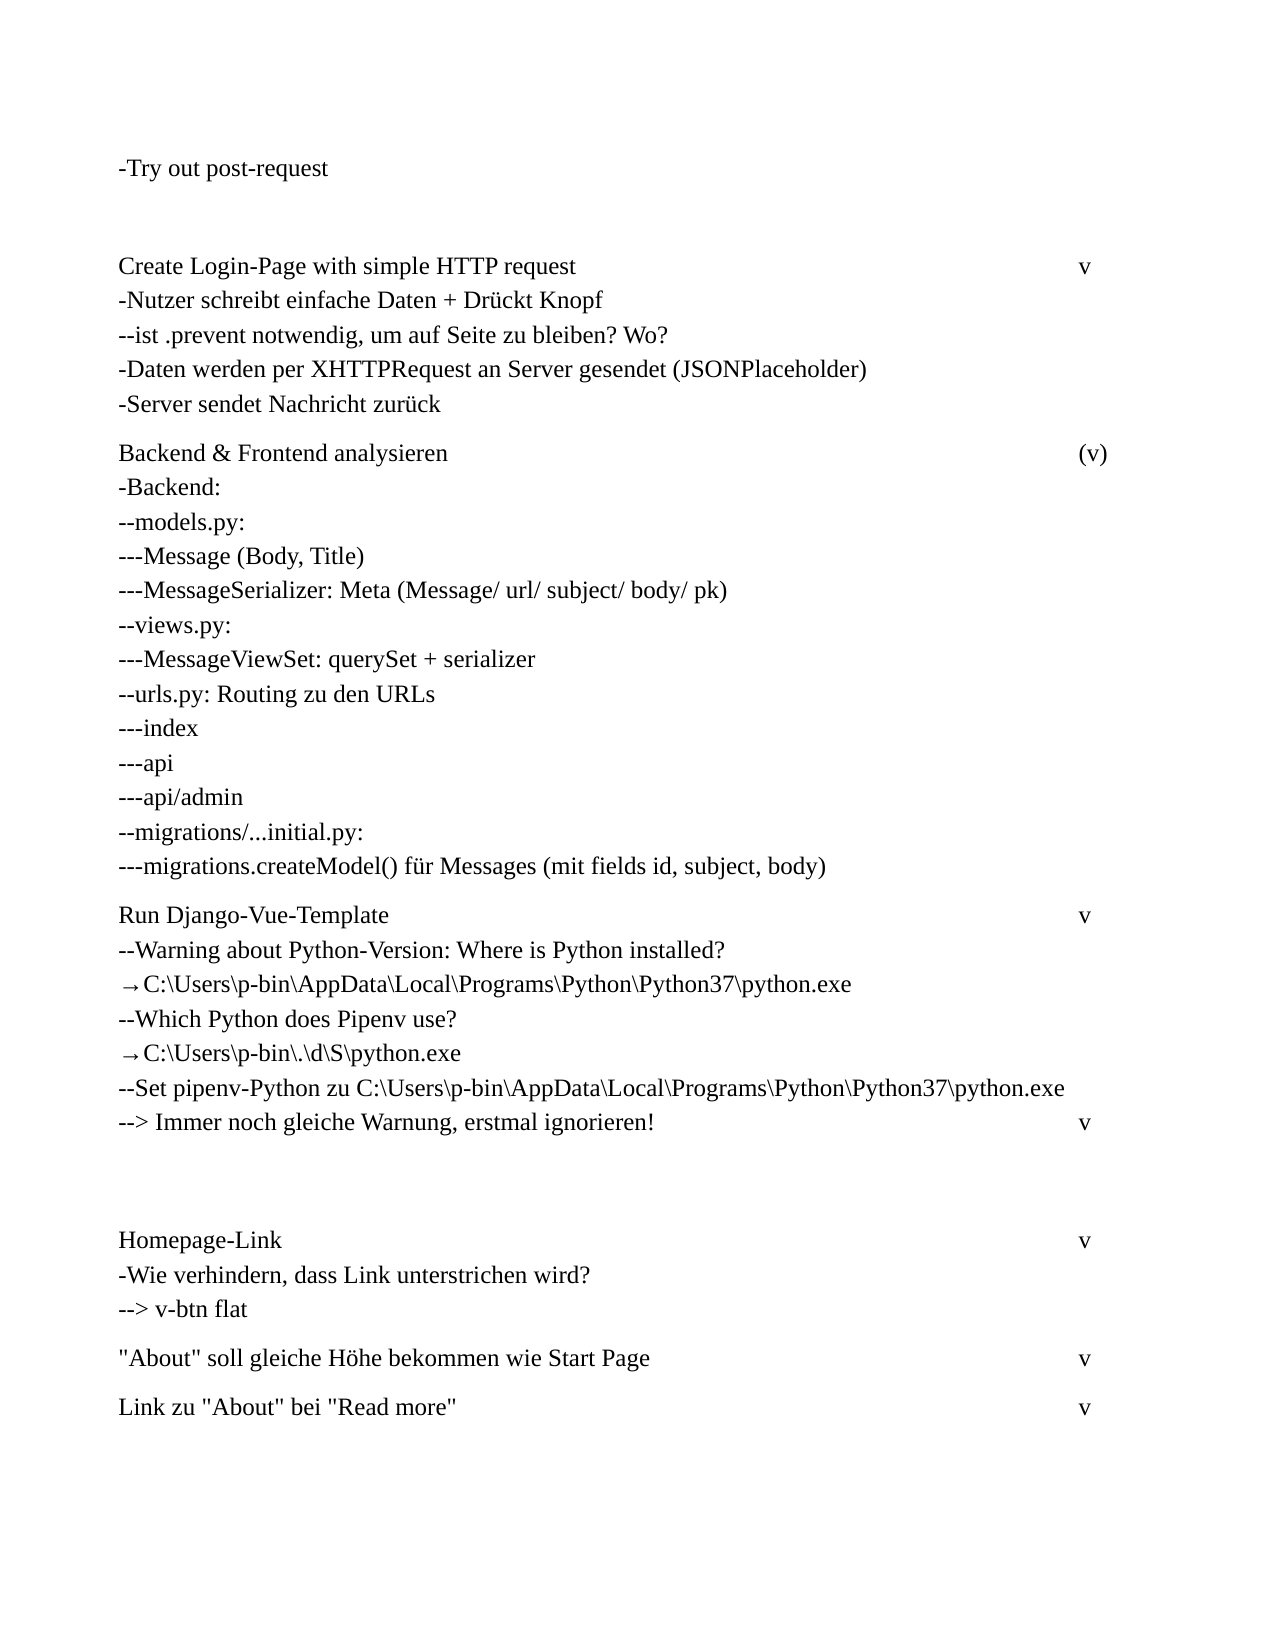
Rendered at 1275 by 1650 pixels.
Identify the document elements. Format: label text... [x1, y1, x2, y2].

text -Try out post-request [118, 118, 1157, 181]
text "About" soll gleiche Höhe bekommen wie Start Page v [118, 1343, 1157, 1372]
text Create Login-Page with simple HTTP request v -Nutzer schreibt einfache Daten + Drückt Knopf --ist .prevent notwendig, um auf Seite zu bleiben? Wo? -Daten werden per XHTTPRequest an Server gesendet (JSONPlaceholder) -Server sendet Nachricht zurück [118, 251, 1157, 417]
text Link zu "About" bei "Read more" v [118, 1392, 1157, 1421]
text Homepage-Link v -Wie verhindern, dass Link unterstrichen wird? --> v-btn flat [118, 1225, 1157, 1323]
text Run Django-Vue-Template v --Warning about Python-Version: Where is Python installed? →C:\Users\p-bin\AppData\Local\Programs\Python\Python37\python.exe --Which Python does Pipenv use? →C:\Users\p-bin\.\d\S\python.exe --Set pipenv-Python zu C:\Users\p-bin\AppData\Local\Programs\Python\Python37\python.exe --> Immer noch gleiche Warnung, erstmal ignorieren! v [118, 901, 1157, 1205]
text Backend & Frontend analysieren (v) -Backend: --models.py: ---Message (Body, Title) ---MessageSerializer: Meta (Message/ url/ subject/ body/ pk) --views.py: ---MessageViewSet: querySet + serializer --urls.py: Routing zu den URLs ---index ---api ---api/admin --migrations/...initial.py: ---migrations.createModel() für Messages (mit fields id, subject, body) [118, 438, 1157, 880]
